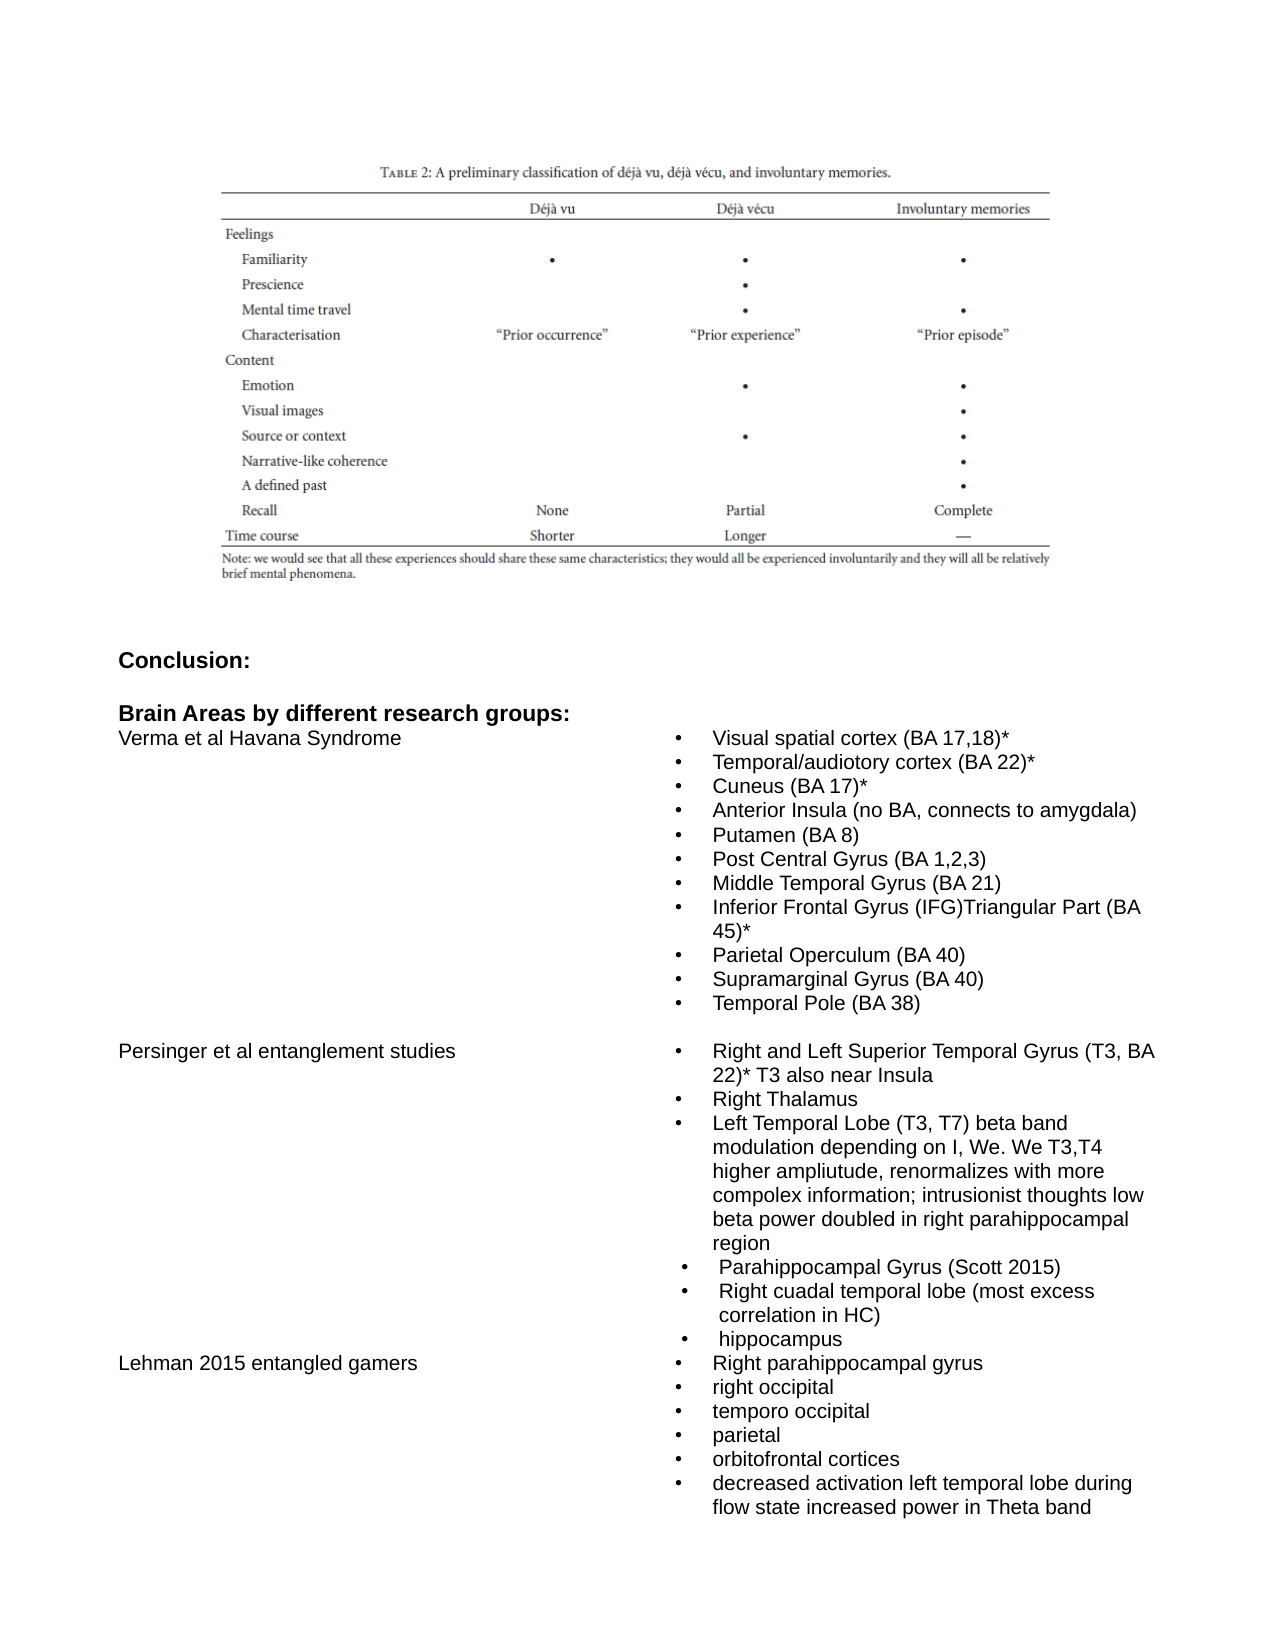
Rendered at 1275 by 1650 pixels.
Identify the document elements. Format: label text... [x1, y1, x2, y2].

picture [191, 144, 1084, 595]
table_cell Right parahippocampal gyrus right occipital temporo occipital parietal orbitofrontal cortices decreased activation left temporal lobe during flow state increased power in Theta band [638, 1351, 1157, 1519]
table_cell Right and Left Superior Temporal Gyrus (T3, BA 22)* T3 also near Insula Right Thalamus Left Temporal Lobe (T3, T7) beta band modulation depending on I, We. We T3,T4 higher ampliutude, renormalizes with more compolex information; intrusionist thoughts low beta power doubled in right parahippocampal region Parahippocampal Gyrus (Scott 2015) Right cuadal temporal lobe (most excess correlation in HC) hippocampus [638, 1039, 1157, 1351]
table_header Visual spatial cortex (BA 17,18)* Temporal/audiotory cortex (BA 22)* Cuneus (BA 17)* Anterior Insula (no BA, connects to amygdala) Putamen (BA 8) Post Central Gyrus (BA 1,2,3) Middle Temporal Gyrus (BA 21) Inferior Frontal Gyrus (IFG)Triangular Part (BA 45)* Parietal Operculum (BA 40) Supramarginal Gyrus (BA 40) Temporal Pole (BA 38) [638, 726, 1157, 1039]
table_cell Lehman 2015 entangled gamers [118, 1351, 637, 1519]
text Conclusion: [118, 647, 1157, 673]
text Brain Areas by different research groups: [118, 700, 1157, 726]
table_header Verma et al Havana Syndrome [118, 726, 637, 1039]
table_cell Persinger et al entanglement studies [118, 1039, 637, 1351]
